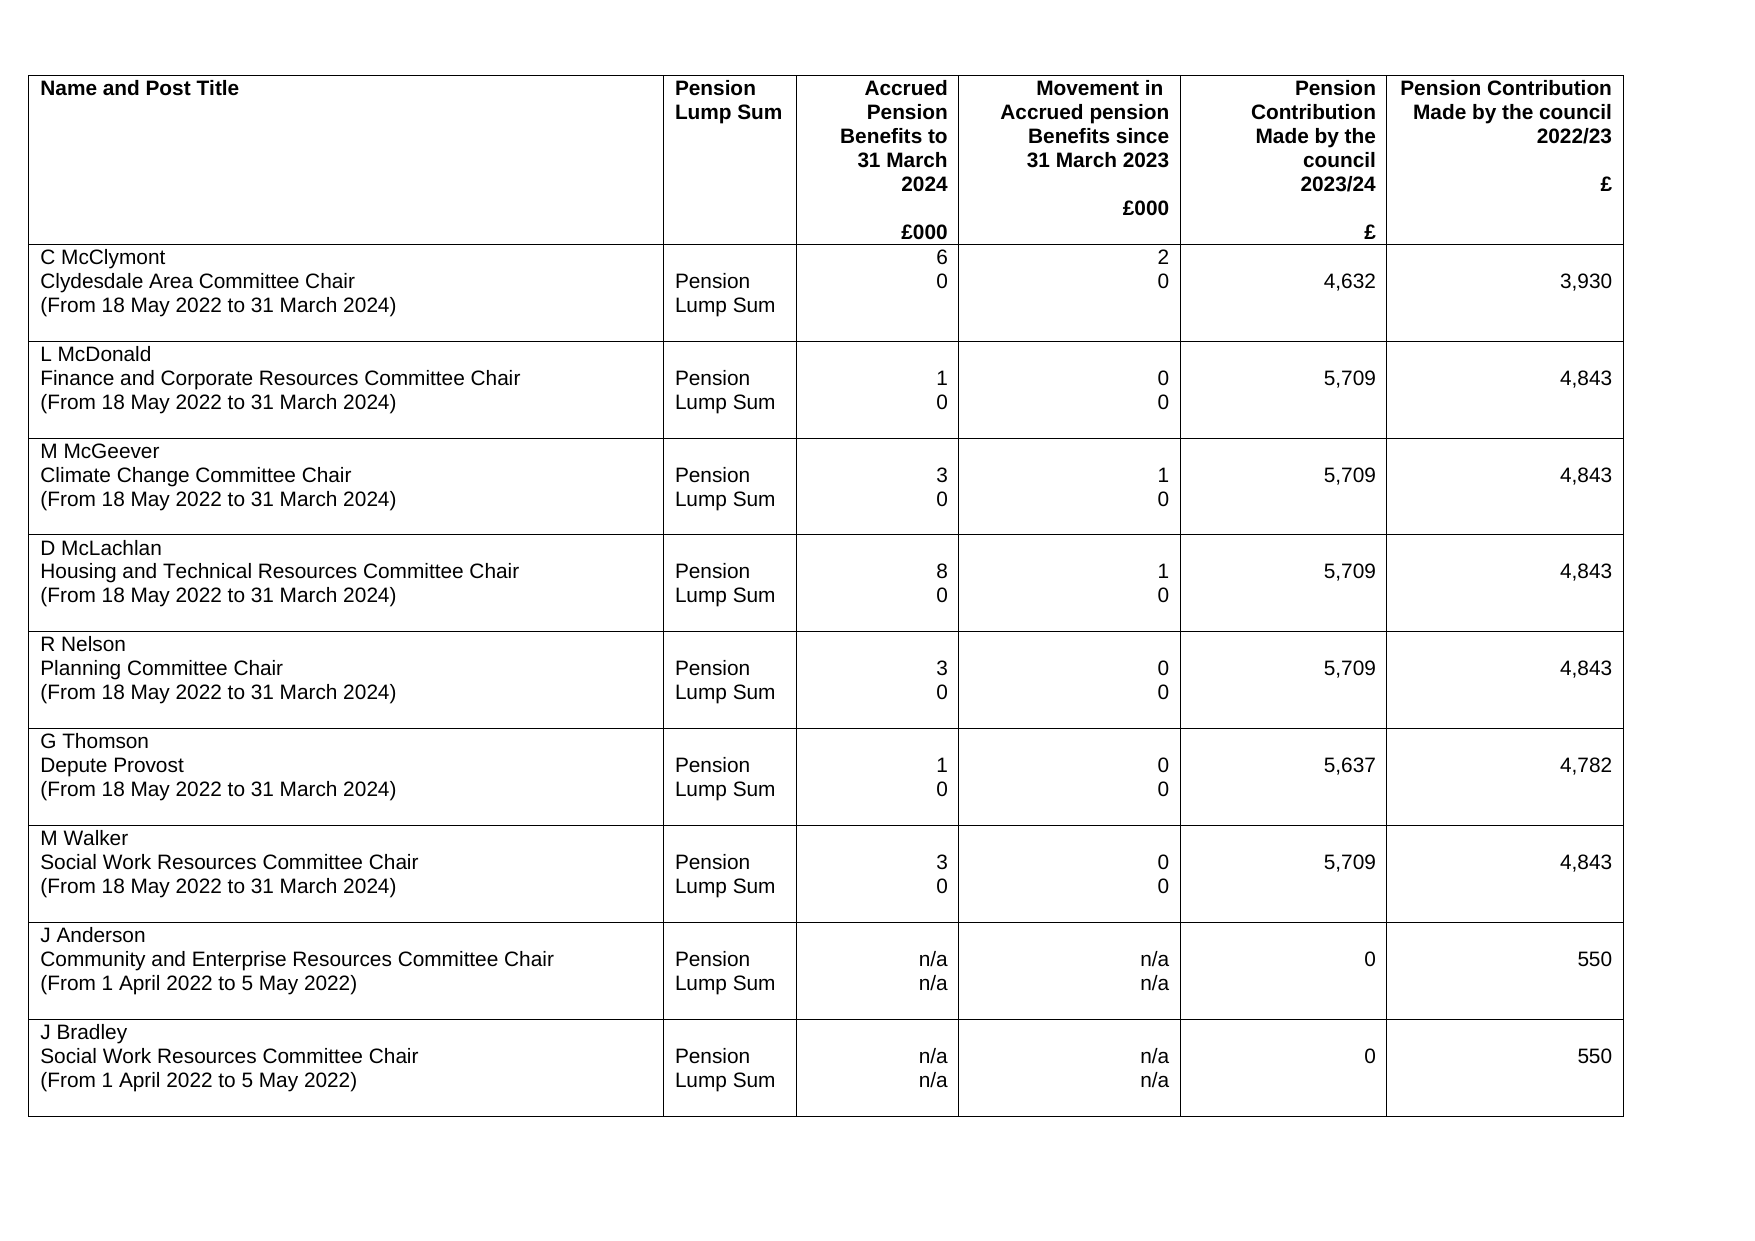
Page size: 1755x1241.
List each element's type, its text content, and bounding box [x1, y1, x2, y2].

table_cell M Walker Social Work Resources Committee Chair (From 18 May 2022 to 31 March 2024) [29, 826, 663, 922]
table_cell 4,843 [1387, 535, 1623, 631]
table_header Accrued Pension Benefits to 31 March 2024 £000 [797, 76, 958, 244]
table_cell 3,930 [1387, 245, 1623, 341]
table_cell 2 0 [959, 245, 1180, 341]
table_cell 0 0 [959, 342, 1180, 437]
table_cell G Thomson Depute Provost (From 18 May 2022 to 31 March 2024) [29, 729, 663, 825]
table_header Pension Lump Sum [664, 76, 796, 244]
table_cell 0 0 [959, 826, 1180, 922]
table_cell 5,637 [1181, 729, 1386, 825]
table_cell Pension Lump Sum [664, 826, 796, 922]
table_cell 550 [1387, 923, 1623, 1019]
table_cell L McDonald Finance and Corporate Resources Committee Chair (From 18 May 2022 to 31 March 2024) [29, 342, 663, 437]
table_cell n/a n/a [797, 1020, 958, 1116]
table_cell 0 [1181, 1020, 1386, 1116]
table_cell 4,843 [1387, 342, 1623, 437]
table_cell 550 [1387, 1020, 1623, 1116]
table_cell 4,843 [1387, 826, 1623, 922]
table_cell 1 0 [797, 342, 958, 437]
table_cell 6 0 [797, 245, 958, 341]
table_cell 4,782 [1387, 729, 1623, 825]
table_header Pension Contribution Made by the council 2023/24 £ [1181, 76, 1386, 244]
table_cell n/a n/a [959, 1020, 1180, 1116]
table_cell 0 0 [959, 729, 1180, 825]
table_cell Pension Lump Sum [664, 632, 796, 728]
table_cell C McClymont Clydesdale Area Committee Chair (From 18 May 2022 to 31 March 2024) [29, 245, 663, 341]
table_cell 0 [1181, 923, 1386, 1019]
table_cell M McGeever Climate Change Committee Chair (From 18 May 2022 to 31 March 2024) [29, 439, 663, 534]
table_cell 4,843 [1387, 632, 1623, 728]
table_cell 1 0 [959, 535, 1180, 631]
table_header Pension Contribution Made by the council 2022/23 £ [1387, 76, 1623, 244]
table_cell Pension Lump Sum [664, 342, 796, 437]
table_cell 3 0 [797, 439, 958, 534]
table_header Movement in Accrued pension Benefits since 31 March 2023 £000 [959, 76, 1180, 244]
table_cell 5,709 [1181, 342, 1386, 437]
table_cell J Bradley Social Work Resources Committee Chair (From 1 April 2022 to 5 May 2022) [29, 1020, 663, 1116]
table_header Name and Post Title [29, 76, 663, 244]
table_cell 5,709 [1181, 632, 1386, 728]
table_cell Pension Lump Sum [664, 535, 796, 631]
table_cell Pension Lump Sum [664, 729, 796, 825]
table_cell 1 0 [797, 729, 958, 825]
table_cell n/a n/a [797, 923, 958, 1019]
table_cell Pension Lump Sum [664, 923, 796, 1019]
table_cell Pension Lump Sum [664, 245, 796, 341]
table_cell 3 0 [797, 632, 958, 728]
table_cell R Nelson Planning Committee Chair (From 18 May 2022 to 31 March 2024) [29, 632, 663, 728]
table_cell 5,709 [1181, 535, 1386, 631]
table_cell J Anderson Community and Enterprise Resources Committee Chair (From 1 April 2022 to 5 May 2022) [29, 923, 663, 1019]
table_cell 4,843 [1387, 439, 1623, 534]
table_cell 5,709 [1181, 826, 1386, 922]
table_cell n/a n/a [959, 923, 1180, 1019]
table_cell Pension Lump Sum [664, 1020, 796, 1116]
table_cell 0 0 [959, 632, 1180, 728]
table_cell Pension Lump Sum [664, 439, 796, 534]
table_cell 5,709 [1181, 439, 1386, 534]
table_cell 3 0 [797, 826, 958, 922]
table_cell 1 0 [959, 439, 1180, 534]
table_cell D McLachlan Housing and Technical Resources Committee Chair (From 18 May 2022 to 31 March 2024) [29, 535, 663, 631]
table_cell 4,632 [1181, 245, 1386, 341]
table_cell 8 0 [797, 535, 958, 631]
